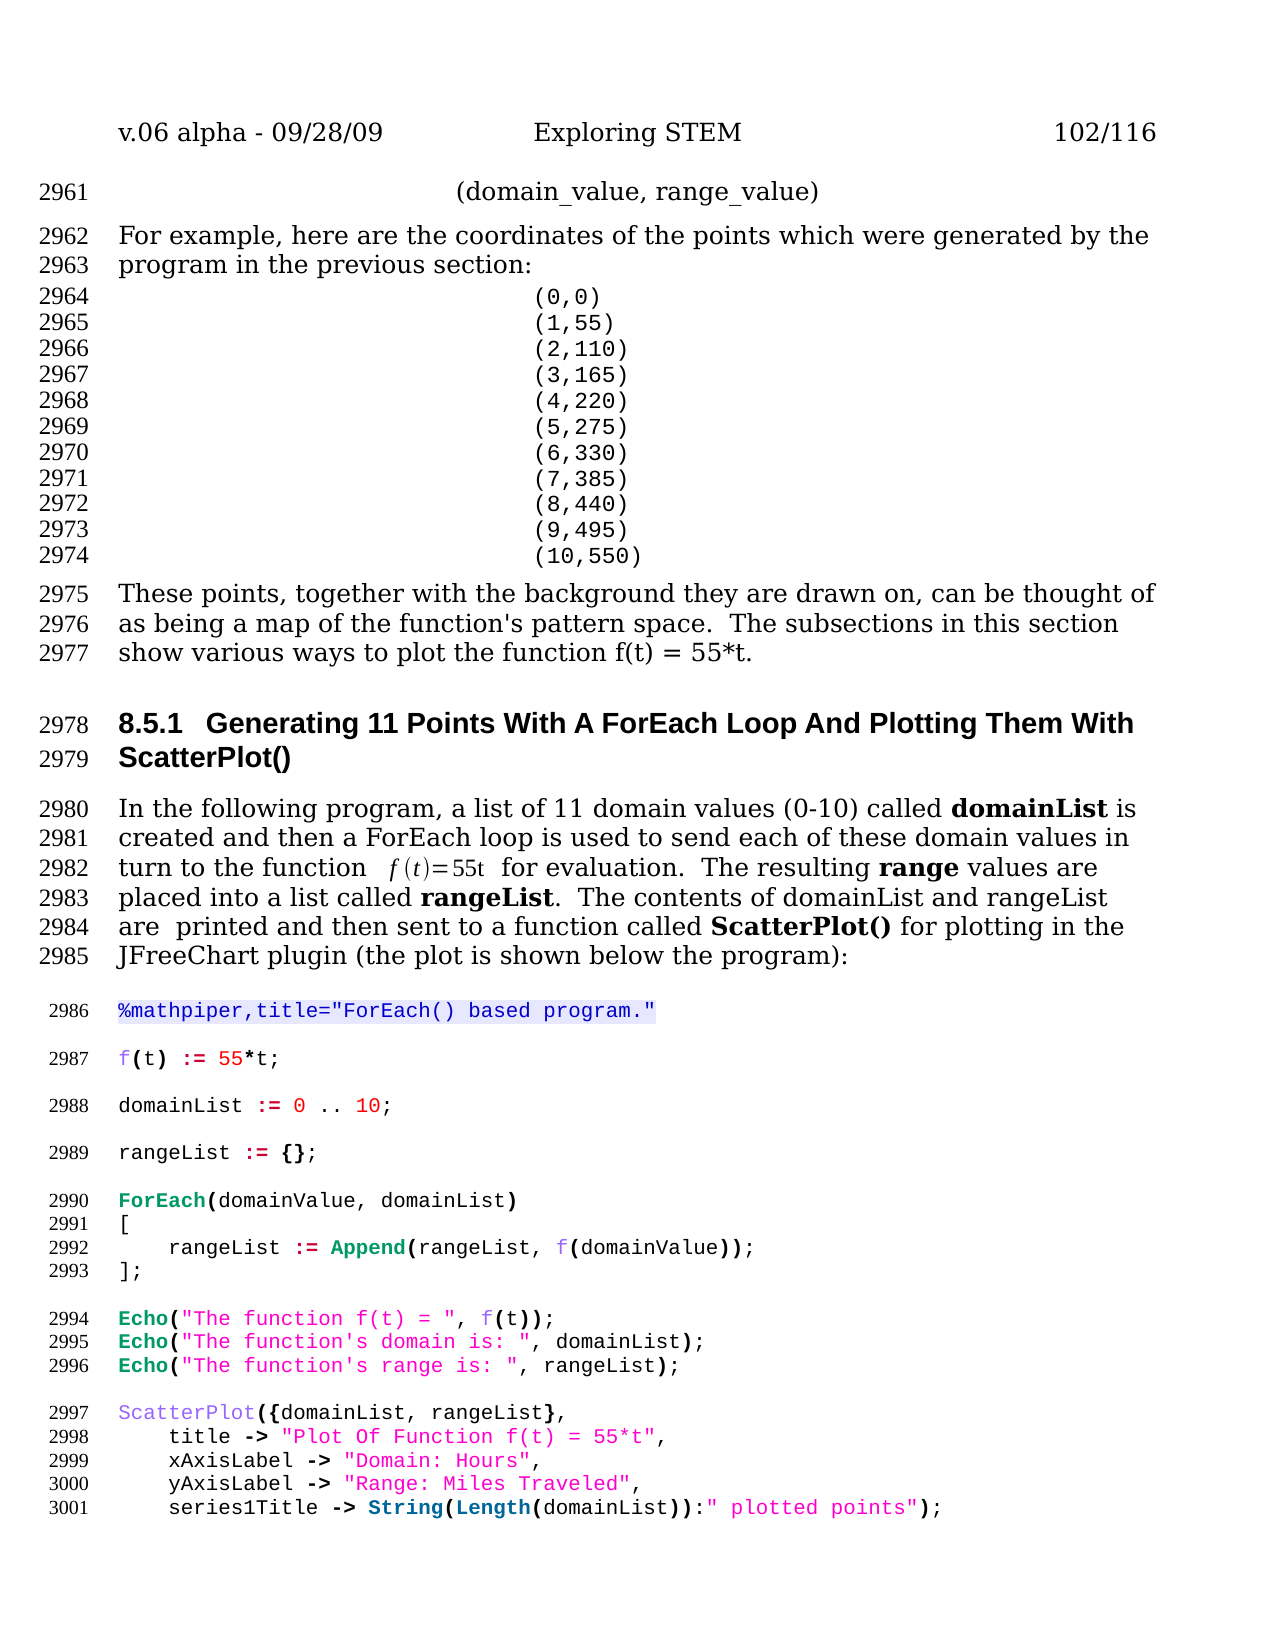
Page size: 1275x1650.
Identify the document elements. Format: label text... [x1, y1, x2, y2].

text For example, here are the coordinates of the points which were generated by the program in the previous section: [118, 221, 1157, 279]
text %mathpiper,title="ForEach() based program." [118, 1000, 1157, 1024]
text Echo("The function's range is: ", rangeList); [118, 1355, 1157, 1379]
text (7,385) [533, 467, 1157, 493]
text Echo("The function f(t) = ", f(t)); [118, 1308, 1157, 1331]
text ScatterPlot({domainList, rangeList}, [118, 1402, 1157, 1426]
text rangeList := {}; [118, 1142, 1157, 1166]
text f(t) := 55*t; [118, 1048, 1157, 1071]
text (8,440) [533, 493, 1157, 519]
text (10,550) [533, 545, 1157, 571]
text In the following program, a list of 11 domain values (0-10) called domainList is created and then a ForEach loop is used to send each of these domain values in turn to the functionfor evaluation. The resulting range values are placed into a list called rangeList. The contents of domainList and rangeList are printed and then sent to a function called ScatterPlot() for plotting in the JFreeChart plugin (the plot is shown below the program): [118, 794, 1157, 971]
text [ [118, 1213, 1157, 1237]
text rangeList := Append(rangeList, f(domainValue)); [118, 1237, 1157, 1261]
text xAxisLabel -> "Domain: Hours", [118, 1450, 1157, 1473]
text series1Title -> String(Length(domainList)):" plotted points"); [118, 1497, 1157, 1521]
text (2,110) [533, 337, 1157, 363]
text (1,55) [533, 311, 1157, 337]
text (6,330) [533, 441, 1157, 467]
text (domain_value, range_value) [118, 177, 1157, 206]
text (4,220) [533, 389, 1157, 415]
text yAxisLabel -> "Range: Miles Traveled", [118, 1473, 1157, 1497]
text (0,0) [533, 285, 1157, 311]
text ]; [118, 1261, 1157, 1284]
text These points, together with the background they are drawn on, can be thought of as being a map of the function's pattern space. The subsections in this section show various ways to plot the function f(t) = 55*t. [118, 579, 1157, 667]
text Echo("The function's domain is: ", domainList); [118, 1331, 1157, 1355]
subtitle Generating 11 Points With A ForEach Loop And Plotting Them With ScatterPlot() [118, 706, 1157, 773]
text (9,495) [533, 519, 1157, 545]
text title -> "Plot Of Function f(t) = 55*t", [118, 1426, 1157, 1450]
text ForEach(domainValue, domainList) [118, 1189, 1157, 1213]
text (5,275) [533, 415, 1157, 441]
text (3,165) [533, 363, 1157, 389]
text domainList := 0 .. 10; [118, 1095, 1157, 1119]
